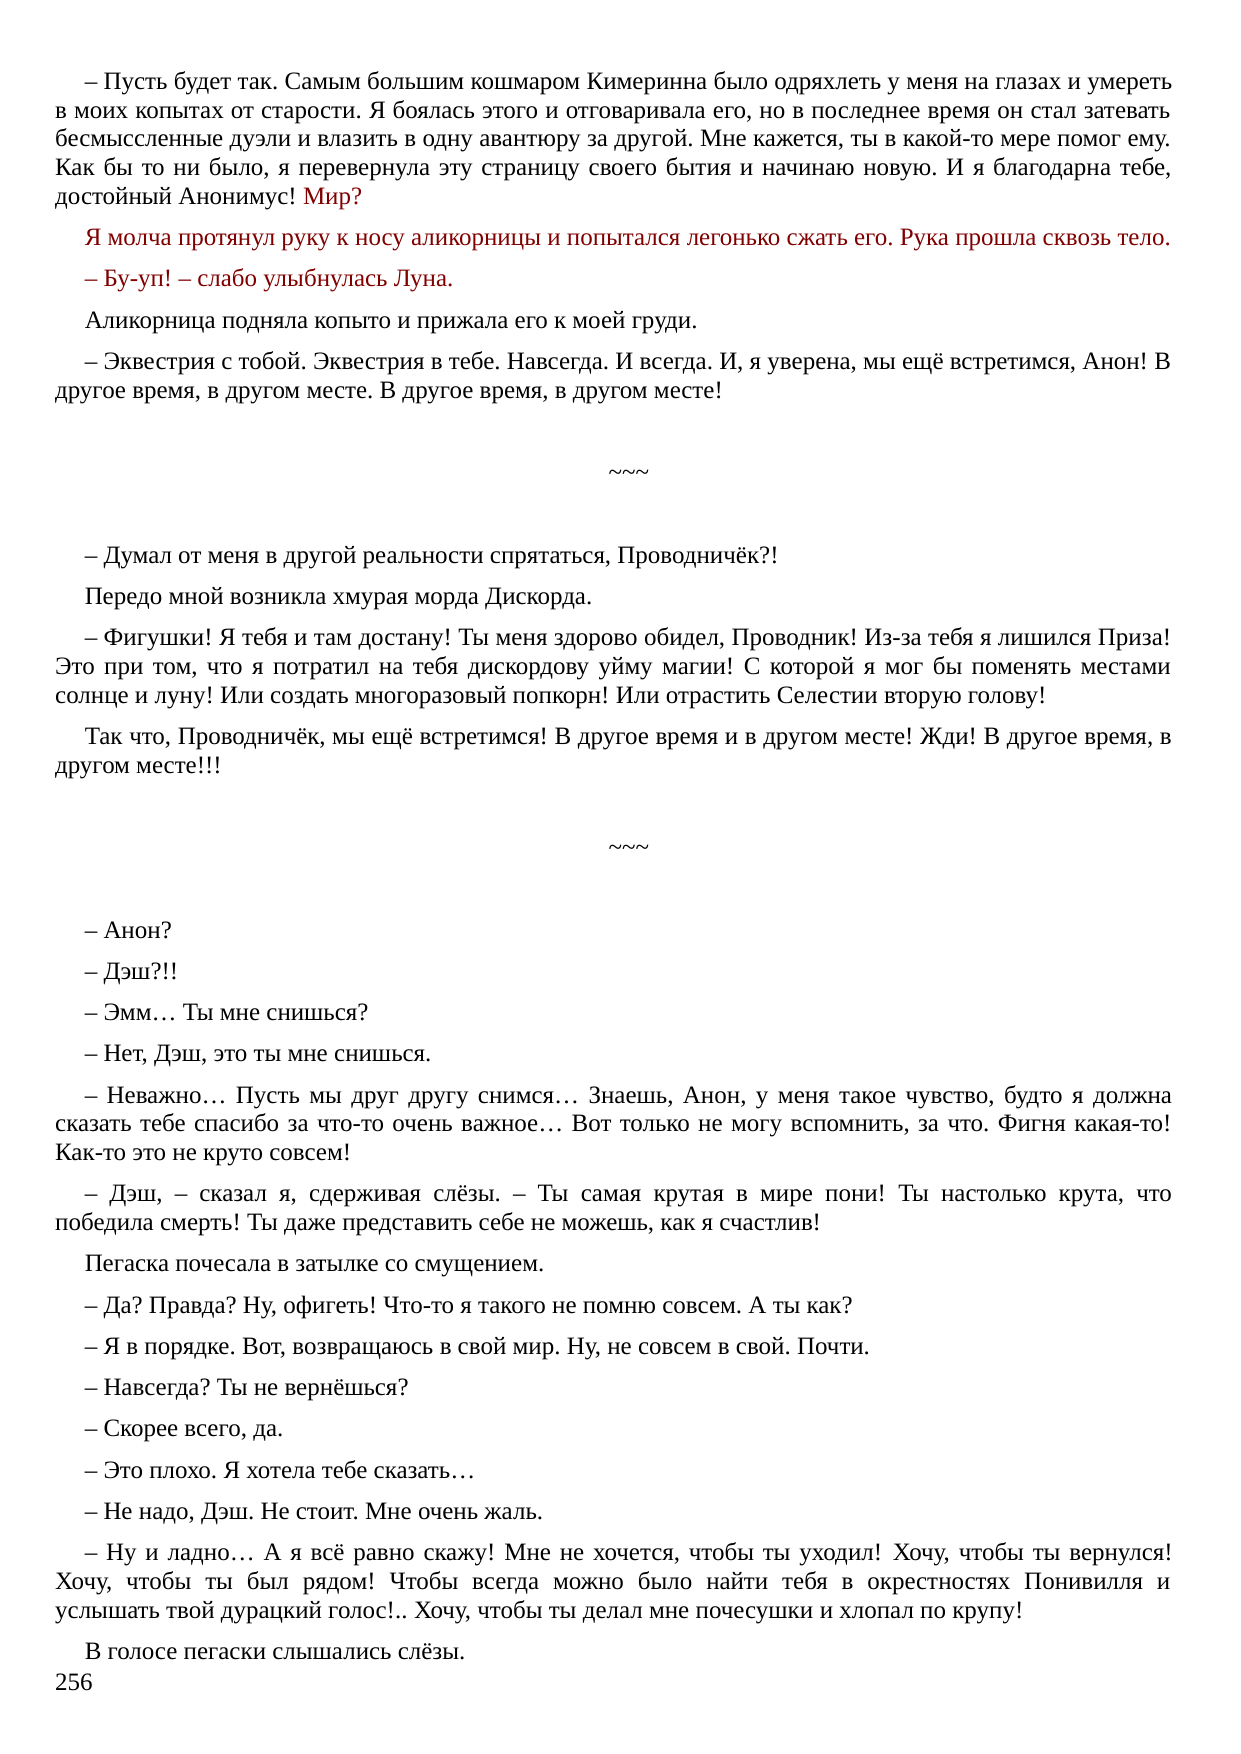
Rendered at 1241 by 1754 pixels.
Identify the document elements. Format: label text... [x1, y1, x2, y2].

text Аликорница подняла копыто и прижала его к моей груди. [55, 305, 1173, 333]
text – Эмм… Ты мне снишься? [55, 997, 1173, 1026]
text ~~~ [55, 457, 1173, 486]
text – Да? Правда? Ну, офигеть! Что-то я такого не помню совсем. А ты как? [55, 1290, 1173, 1318]
text Я молча протянул руку к носу аликорницы и попытался легонько сжать его. Рука прошла сквозь тело. [55, 222, 1173, 251]
text – Я в порядке. Вот, возвращаюсь в свой мир. Ну, не совсем в свой. Почти. [55, 1331, 1173, 1360]
text – Нет, Дэш, это ты мне снишься. [55, 1038, 1173, 1067]
text – Дэш, – сказал я, сдерживая слёзы. – Ты самая крутая в мире пони! Ты настолько крута, что победила смерть! Ты даже представить себе не можешь, как я счастлив! [55, 1178, 1173, 1236]
text – Не надо, Дэш. Не стоит. Мне очень жаль. [55, 1496, 1173, 1525]
text – Неважно… Пусть мы друг другу снимся… Знаешь, Анон, у меня такое чувство, будто я должна сказать тебе спасибо за что-то очень важное… Вот только не могу вспомнить, за что. Фигня какая-то! Как-то это не круто совсем! [55, 1080, 1173, 1166]
text – Эквестрия с тобой. Эквестрия в тебе. Навсегда. И всегда. И, я уверена, мы ещё встретимся, Анон! В другое время, в другом месте. В другое время, в другом месте! [55, 346, 1173, 403]
text Передо мной возникла хмурая морда Дискорда. [55, 581, 1173, 610]
text ~~~ [55, 832, 1173, 861]
text Так что, Проводничёк, мы ещё встретимся! В другое время и в другом месте! Жди! В другое время, в другом месте!!! [55, 721, 1173, 778]
text – Пусть будет так. Самым большим кошмаром Кимеринна было одряхлеть у меня на глазах и умереть в моих копытах от старости. Я боялась этого и отговаривала его, но в последнее время он стал затевать бесмыссленные дуэли и влазить в одну авантюру за другой. Мне кажется, ты в какой-то мере помог ему. Как бы то ни было, я перевернула эту страницу своего бытия и начинаю новую. И я благодарна тебе, достойный Анонимус! Мир? [55, 66, 1173, 210]
text – Думал от меня в другой реальности спрятаться, Проводничёк?! [55, 540, 1173, 568]
text – Это плохо. Я хотела тебе сказать… [55, 1455, 1173, 1483]
text – Ну и ладно… А я всё равно скажу! Мне не хочется, чтобы ты уходил! Хочу, чтобы ты вернулся! Хочу, чтобы ты был рядом! Чтобы всегда можно было найти тебя в окрестностях Понивилля и услышать твой дурацкий голос!.. Хочу, чтобы ты делал мне почесушки и хлопал по крупу! [55, 1537, 1173, 1623]
text – Бу-уп! – слабо улыбнулась Луна. [55, 263, 1173, 292]
text – Скорее всего, да. [55, 1413, 1173, 1442]
text В голосе пегаски слышались слёзы. [55, 1636, 1173, 1665]
text – Анон? [55, 915, 1173, 943]
text – Навсегда? Ты не вернёшься? [55, 1372, 1173, 1401]
text Пегаска почесала в затылке со смущением. [55, 1248, 1173, 1277]
text – Дэш?!! [55, 956, 1173, 985]
text – Фигушки! Я тебя и там достану! Ты меня здорово обидел, Проводник! Из-за тебя я лишился Приза! Это при том, что я потратил на тебя дискордову уйму магии! С которой я мог бы поменять местами солнце и луну! Или создать многоразовый попкорн! Или отрастить Селестии вторую голову! [55, 622, 1173, 708]
